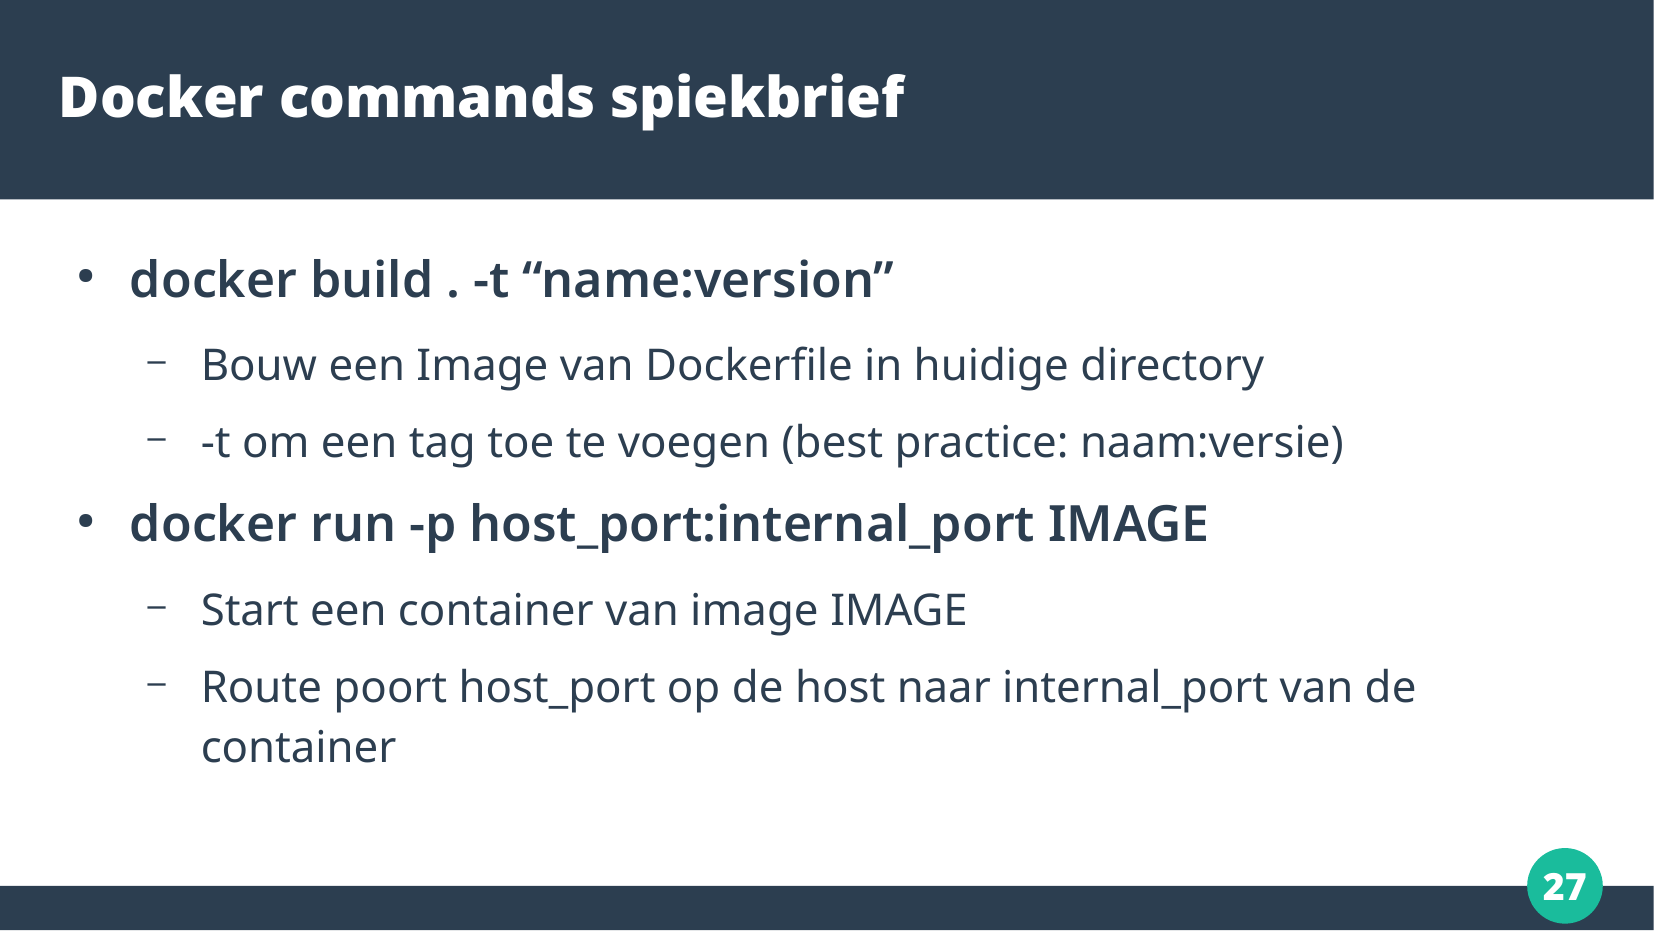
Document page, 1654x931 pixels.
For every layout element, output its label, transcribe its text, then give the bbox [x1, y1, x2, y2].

title Docker commands spiekbrief [59, 37, 1595, 156]
list docker build . -t “name:version” Bouw een Image van Dockerfile in huidige directory -t om een tag toe te voegen (best practice: naam:versie) docker run -p host_port:internal_port IMAGE Start een container van image IMAGE Route poort host_port op de host naar internal_port van de container [59, 243, 1595, 864]
